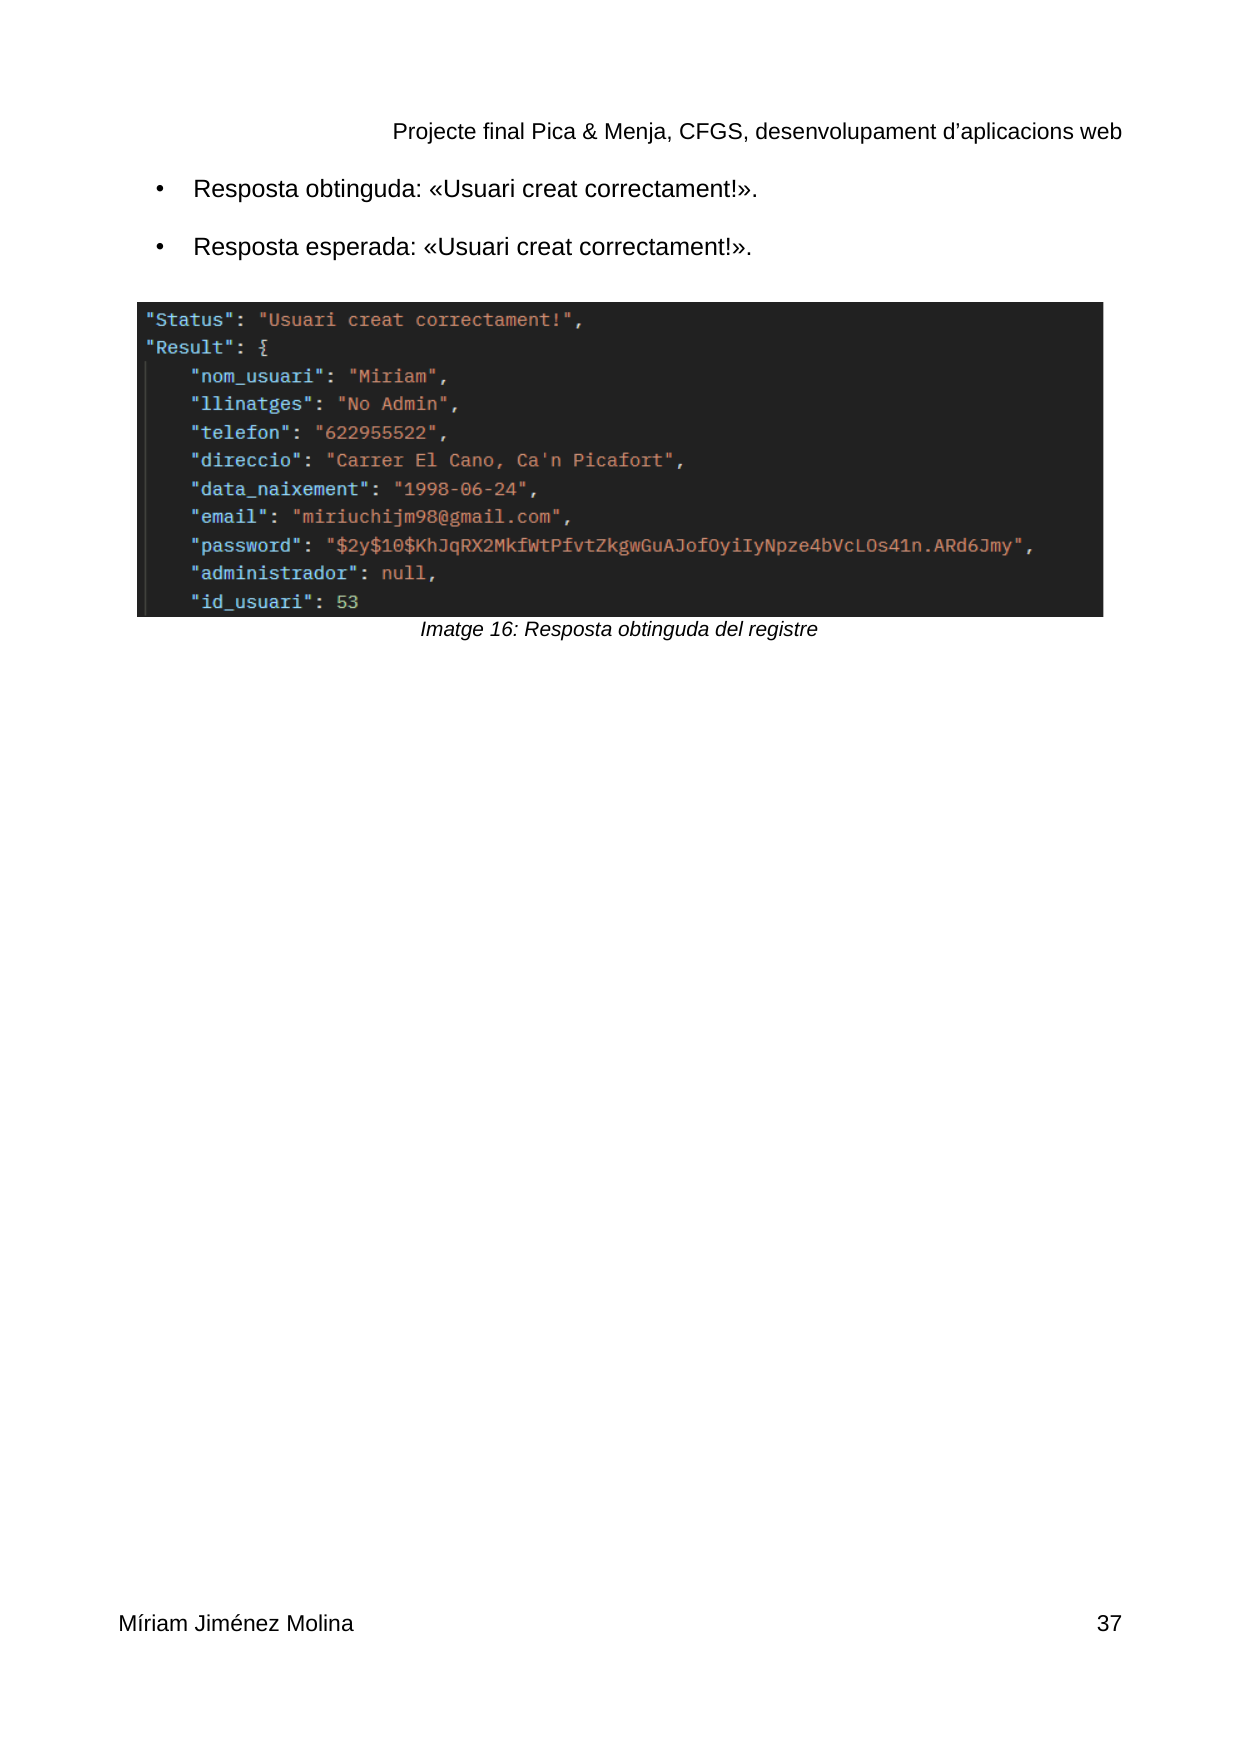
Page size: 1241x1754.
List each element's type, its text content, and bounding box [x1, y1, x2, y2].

picture [137, 302, 1104, 617]
text Imatge 16: Resposta obtinguda del registre [137, 617, 1103, 641]
subtitle Resposta obtinguda: «Usuari creat correctament!». [156, 174, 1122, 203]
subtitle Resposta esperada: «Usuari creat correctament!». [156, 232, 1122, 261]
